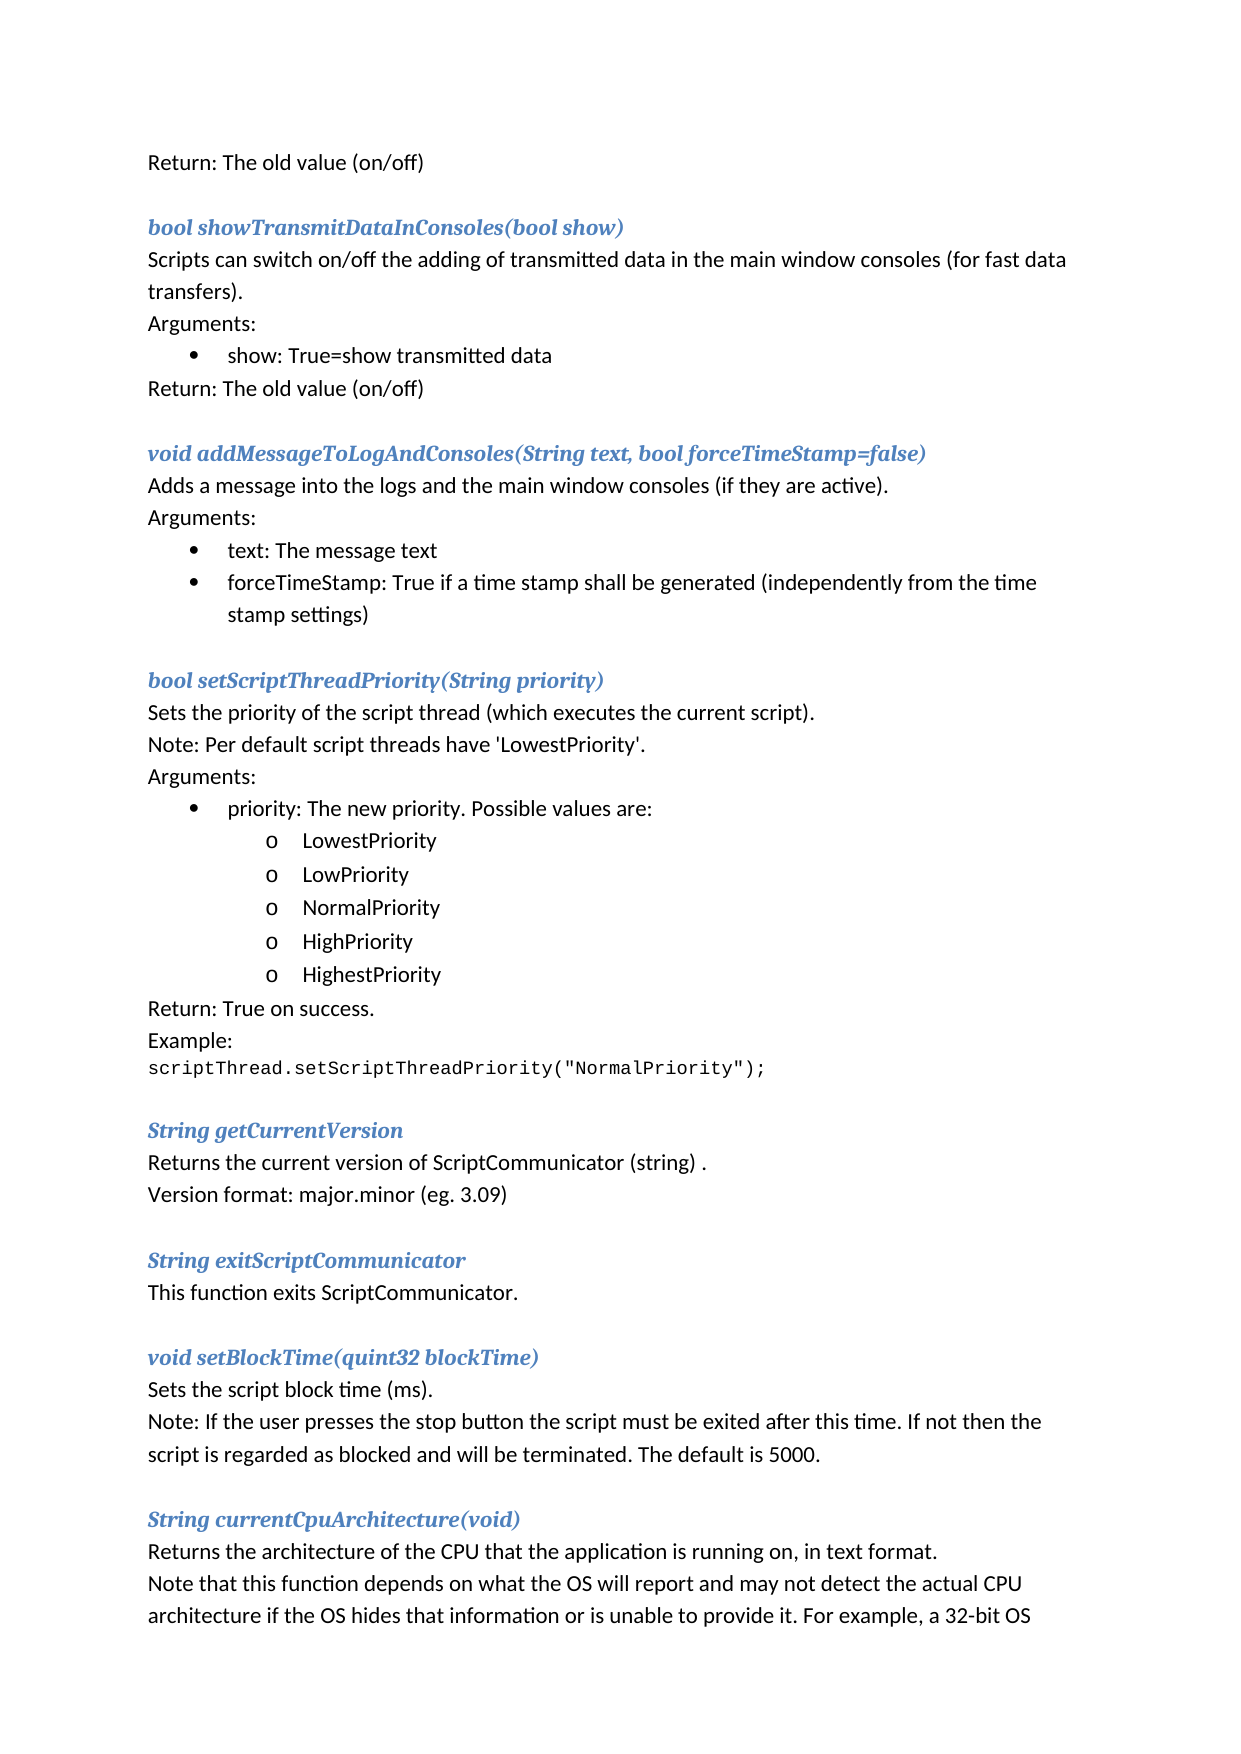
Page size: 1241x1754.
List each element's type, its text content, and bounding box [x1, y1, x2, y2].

text Note: If the user presses the stop button the script must be exited after this time. If not then the script is regarded as blocked and will be terminated. The default is 5000. [148, 1407, 1093, 1468]
text Adds a message into the logs and the main window consoles (if they are active). [148, 471, 1093, 499]
list forceTimeStamp: True if a time stamp shall be generated (independently from the time stamp settings) [190, 568, 1093, 628]
text Returns the current version of ScriptCommunicator (string) . [148, 1148, 1093, 1176]
text This function exits ScriptCommunicator. [148, 1278, 1093, 1306]
list priority: The new priority. Possible values are: [190, 794, 1093, 822]
subtitle String exitScriptCommunicator [148, 1248, 1093, 1274]
list HighPriority [265, 927, 1093, 956]
text Returns the architecture of the CPU that the application is running on, in text format. [148, 1537, 1093, 1565]
text Arguments: [148, 762, 1093, 790]
subtitle bool setScriptThreadPriority(String priority) [148, 667, 1093, 694]
text Arguments: [148, 503, 1093, 532]
text Return: The old value (on/off) [148, 148, 1093, 176]
text Arguments: [148, 309, 1093, 337]
text Example: [148, 1026, 1093, 1054]
list LowestPriority [265, 826, 1093, 856]
list NormalPriority [265, 893, 1093, 923]
text scriptThread.setScriptThreadPriority("NormalPriority"); [148, 1058, 1093, 1080]
list text: The message text [190, 536, 1093, 564]
text Note: Per default script threads have 'LowestPriority'. [148, 730, 1093, 758]
list LowPriority [265, 860, 1093, 889]
text Version format: major.minor (eg. 3.09) [148, 1180, 1093, 1208]
list HighestPriority [265, 961, 1093, 990]
text Return: True on success. [148, 994, 1093, 1022]
text Sets the script block time (ms). [148, 1375, 1093, 1403]
list show: True=show transmitted data [190, 342, 1093, 370]
subtitle void addMessageToLogAndConsoles(String text, bool forceTimeStamp=false) [148, 441, 1093, 467]
text Return: The old value (on/off) [148, 374, 1093, 402]
subtitle void setBlockTime(quint32 blockTime) [148, 1345, 1093, 1371]
text Note that this function depends on what the OS will report and may not detect the actual CPU architecture if the OS hides that information or is unable to provide it. For example, a 32-bit OS [148, 1569, 1093, 1629]
text Scripts can switch on/off the adding of transmitted data in the main window consoles (for fast data transfers). [148, 245, 1093, 305]
subtitle String getCurrentVersion [148, 1118, 1093, 1144]
subtitle String currentCpuArchitecture(void) [148, 1507, 1093, 1533]
text Sets the priority of the script thread (which executes the current script). [148, 698, 1093, 726]
subtitle bool showTransmitDataInConsoles(bool show) [148, 215, 1093, 241]
